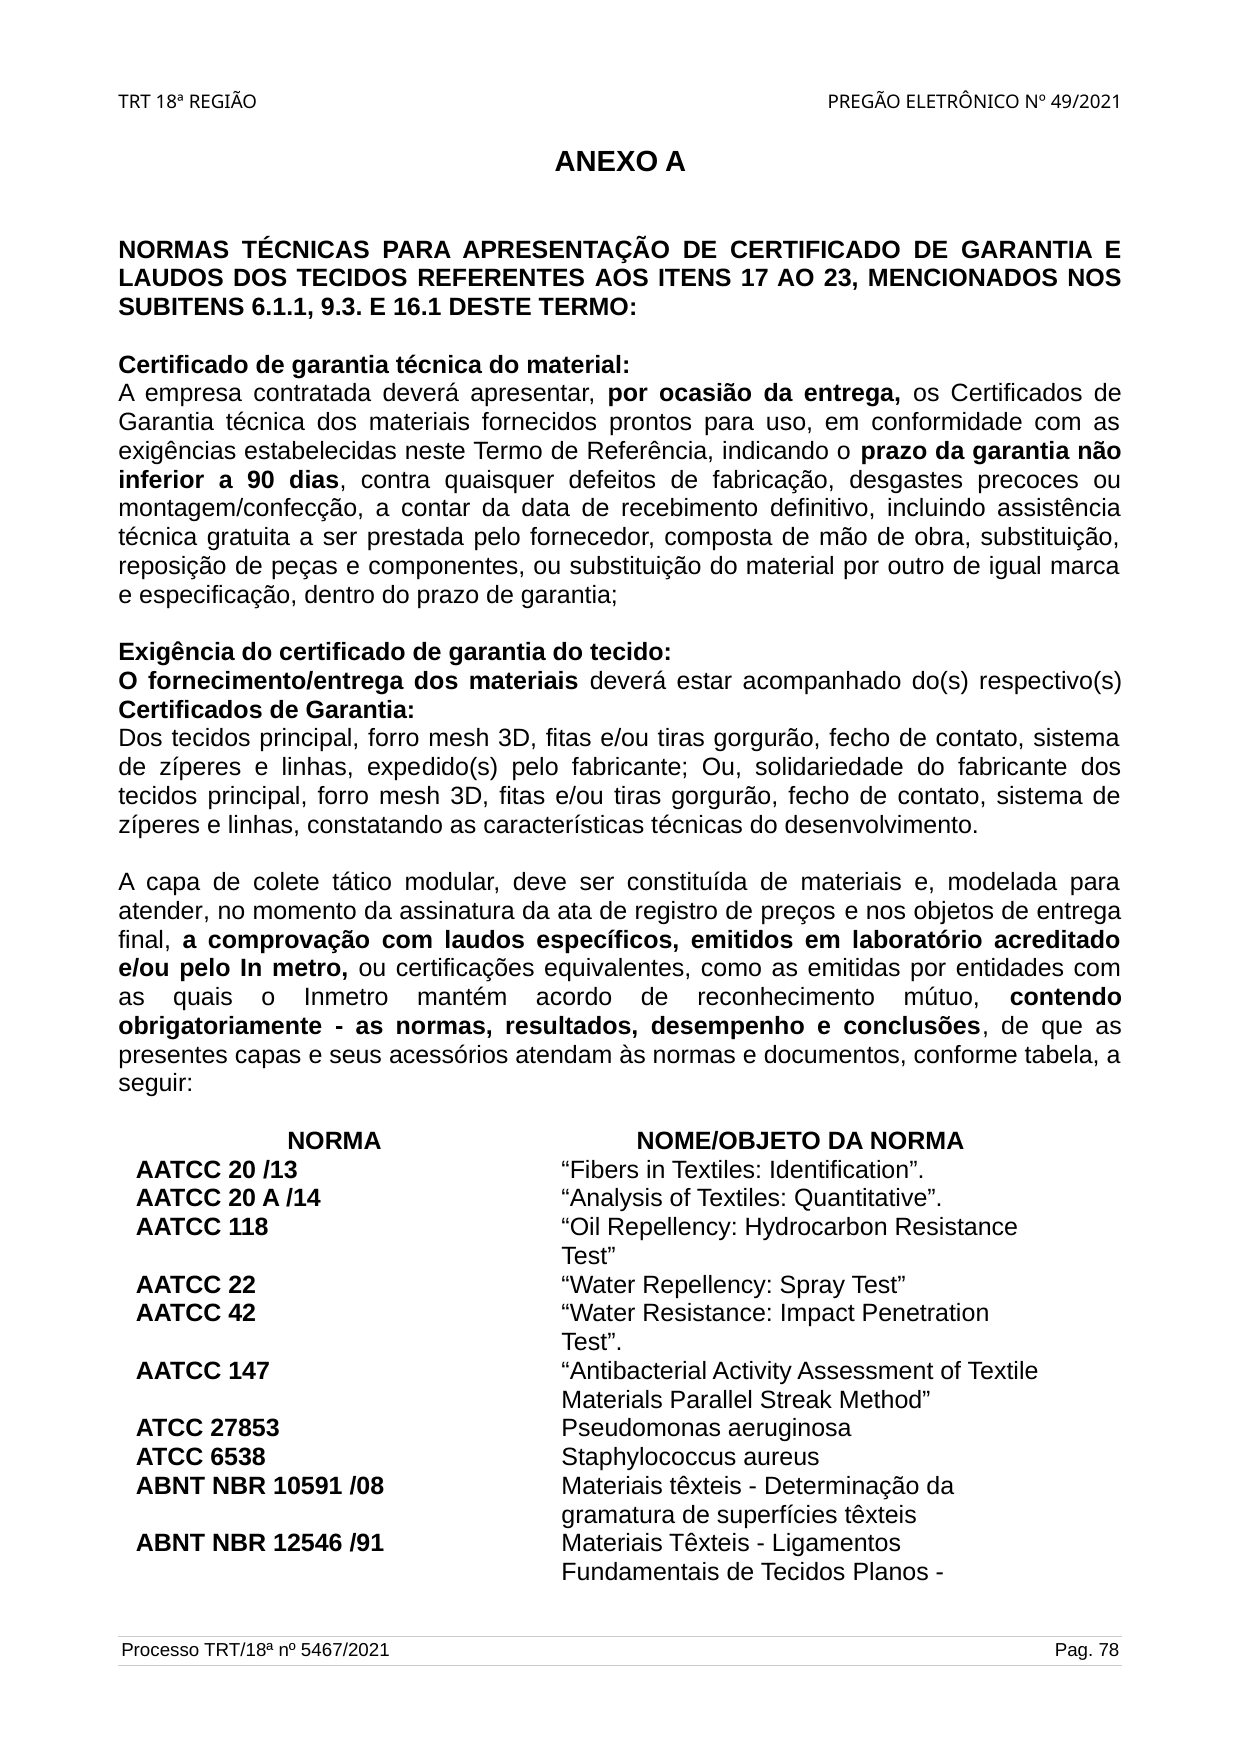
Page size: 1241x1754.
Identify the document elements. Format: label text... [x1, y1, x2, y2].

table_cell ATCC 27853 [124, 1413, 550, 1442]
text O fornecimento/entrega dos materiais deverá estar acompanhado do(s) respectivo(s) Certificados de Garantia: [118, 666, 1122, 723]
table_cell ABNT NBR 12546 /91 [124, 1528, 550, 1586]
table_cell “Fibers in Textiles: Identification”. [550, 1155, 1057, 1183]
text A empresa contratada deverá apresentar, por ocasião da entrega, os Certificados de Garantia técnica dos materiais fornecidos prontos para uso, em conformidade com as exigências estabelecidas neste Termo de Referência, indicando o prazo da garantia não inferior a 90 dias, contra quaisquer defeitos de fabricação, desgastes precoces ou montagem/confecção, a contar da data de recebimento definitivo, incluindo assistência técnica gratuita a ser prestada pelo fornecedor, composta de mão de obra, substituição, reposição de peças e componentes, ou substituição do material por outro de igual marca e especificação, dentro do prazo de garantia; [118, 378, 1122, 608]
text Exigência do certificado de garantia do tecido: [118, 637, 1122, 666]
table_cell ATCC 6538 [124, 1442, 550, 1471]
table_cell “Oil Repellency: Hydrocarbon Resistance Test” [550, 1212, 1057, 1269]
table_cell AATCC 118 [124, 1212, 550, 1269]
table_cell “Analysis of Textiles: Quantitative”. [550, 1183, 1057, 1212]
table_cell “Antibacterial Activity Assessment of Textile Materials Parallel Streak Method” [550, 1356, 1057, 1413]
table_header NOME/OBJETO DA NORMA [550, 1126, 1057, 1154]
table_cell “Water Resistance: Impact Penetration Test”. [550, 1298, 1057, 1356]
table_cell ABNT NBR 10591 /08 [124, 1471, 550, 1528]
table_cell Staphylococcus aureus [550, 1442, 1057, 1471]
text NORMAS TÉCNICAS PARA APRESENTAÇÃO DE CERTIFICADO DE GARANTIA E LAUDOS DOS TECIDOS REFERENTES AOS ITENS 17 AO 23, MENCIONADOS NOS SUBITENS 6.1.1, 9.3. E 16.1 DESTE TERMO: [118, 234, 1122, 321]
table_cell AATCC 42 [124, 1298, 550, 1356]
text Dos tecidos principal, forro mesh 3D, fitas e/ou tiras gorgurão, fecho de contato, sistema de zíperes e linhas, expedido(s) pelo fabricante; Ou, solidariedade do fabricante dos tecidos principal, forro mesh 3D, fitas e/ou tiras gorgurão, fecho de contato, sistema de zíperes e linhas, constatando as características técnicas do desenvolvimento. [118, 723, 1122, 838]
text ANEXO A [118, 143, 1122, 177]
table_cell AATCC 147 [124, 1356, 550, 1413]
table_header NORMA [124, 1126, 550, 1154]
table_cell Materiais Têxteis - Ligamentos Fundamentais de Tecidos Planos [550, 1528, 1057, 1586]
text A capa de colete tático modular, deve ser constituída de materiais e, modelada para atender, no momento da assinatura da ata de registro de preços e nos objetos de entrega final, a comprovação com laudos específicos, emitidos em laboratório acreditado e/ou pelo In metro, ou certificações equivalentes, como as emitidas por entidades com as quais o Inmetro mantém acordo de reconhecimento mútuo, contendo obrigatoriamente - as normas, resultados, desempenho e conclusões, de que as presentes capas e seus acessórios atendam às normas e documentos, conforme tabela, a seguir: [118, 867, 1122, 1097]
table_cell Materiais têxteis - Determinação da gramatura de superfícies têxteis [550, 1471, 1057, 1528]
text Certificado de garantia técnica do material: [118, 349, 1122, 378]
table_cell “Water Repellency: Spray Test” [550, 1270, 1057, 1298]
table_cell AATCC 22 [124, 1270, 550, 1298]
table_cell AATCC 20 A /14 [124, 1183, 550, 1212]
table_cell AATCC 20 /13 [124, 1155, 550, 1183]
table_cell Pseudomonas aeruginosa [550, 1413, 1057, 1442]
